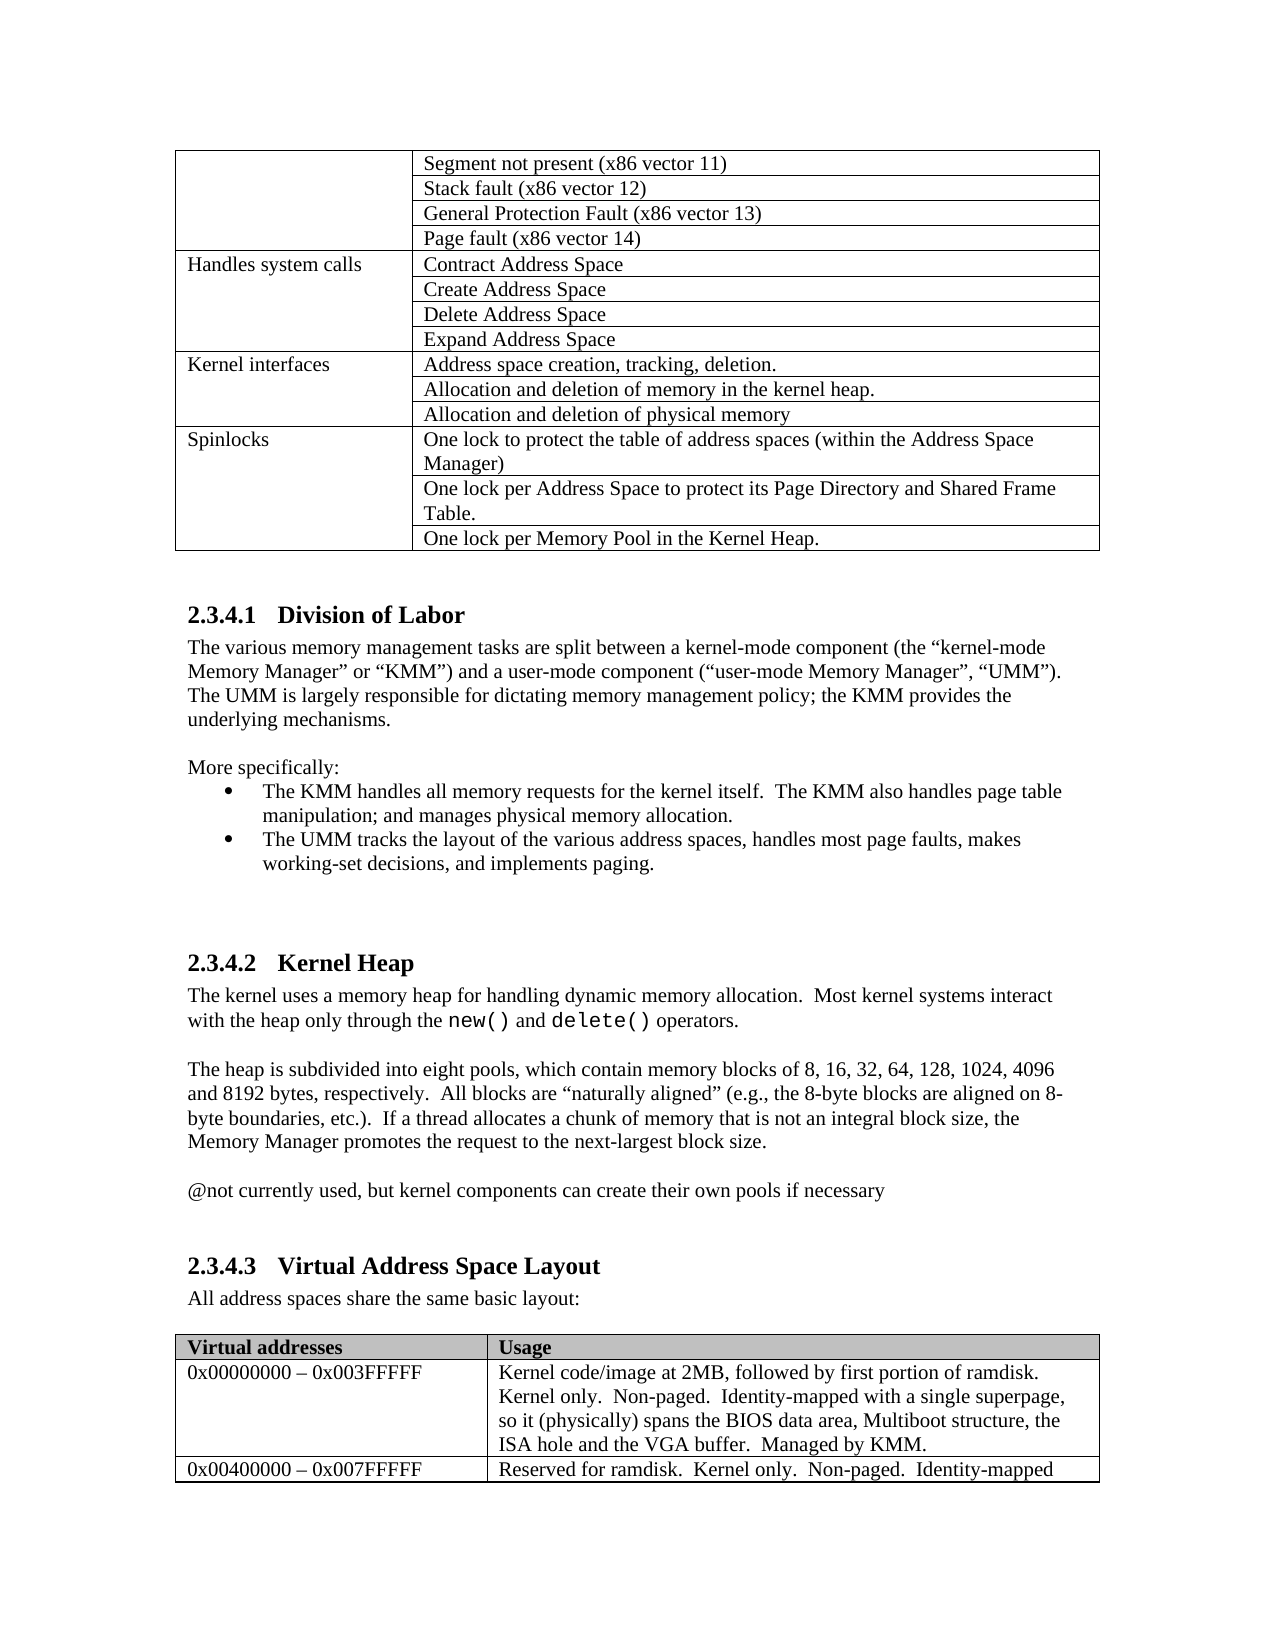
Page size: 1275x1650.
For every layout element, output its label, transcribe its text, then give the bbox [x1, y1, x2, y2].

table_cell Segment not present (x86 vector 11) [413, 151, 1099, 175]
table_cell Contract Address Space [413, 251, 1099, 276]
table_cell Page fault (x86 vector 14) [413, 226, 1099, 250]
table_cell Address space creation, tracking, deletion. [413, 352, 1099, 376]
text The heap is subdivided into eight pools, which contain memory blocks of 8, 16, 32, 64, 128, 1024, 4096 and 8192 bytes, respectively. All blocks are “naturally aligned” (e.g., the 8-byte blocks are aligned on 8-byte boundaries, etc.). If a thread allocates a chunk of memory that is not an integral block size, the Memory Manager promotes the request to the next-largest block size. [187, 1057, 1087, 1153]
table_cell General Protection Fault (x86 vector 13) [413, 201, 1099, 225]
table_cell One lock to protect the table of address spaces (within the Address Space Manager) [413, 427, 1099, 475]
table_cell Allocation and deletion of physical memory [413, 402, 1099, 426]
table_cell Create Address Space [413, 277, 1099, 301]
subtitle Virtual Address Space Layout [187, 1251, 1087, 1279]
text The various memory management tasks are split between a kernel-mode component (the “kernel-mode Memory Manager” or “KMM”) and a user-mode component (“user-mode Memory Manager”, “UMM”). The UMM is largely responsible for dictating memory management policy; the KMM provides the underlying mechanisms. [187, 635, 1087, 731]
table_cell Delete Address Space [413, 302, 1099, 326]
list The UMM tracks the layout of the various address spaces, handles most page faults, makes working-set decisions, and implements paging. [225, 827, 1087, 875]
table_cell Expand Address Space [413, 327, 1099, 351]
table_cell Allocation and deletion of memory in the kernel heap. [413, 377, 1099, 401]
subtitle Division of Labor [187, 600, 1087, 628]
text All address spaces share the same basic layout: [187, 1286, 1087, 1310]
table_cell One lock per Address Space to protect its Page Directory and Shared Frame Table. [413, 476, 1099, 524]
list The KMM handles all memory requests for the kernel itself. The KMM also handles page table manipulation; and manages physical memory allocation. [225, 779, 1087, 827]
table_cell Reserved for ramdisk. Kernel only. Non-paged. Identity-mapped [488, 1457, 1099, 1481]
table_header Usage [488, 1335, 1099, 1359]
table_cell Kernel interfaces [176, 352, 412, 426]
text @not currently used, but kernel components can create their own pools if necessary [187, 1178, 1087, 1202]
table_cell 0x00000000 – 0x003FFFFF [176, 1360, 487, 1456]
table_cell Kernel code/image at 2MB, followed by first portion of ramdisk. Kernel only. Non-paged. Identity-mapped with a single superpage, so it (physically) spans the BIOS data area, Multiboot structure, the ISA hole and the VGA buffer. Managed by KMM. [488, 1360, 1099, 1456]
subtitle Kernel Heap [187, 948, 1087, 977]
table_cell One lock per Memory Pool in the Kernel Heap. [413, 526, 1099, 549]
table_cell Spinlocks [176, 427, 412, 549]
table_cell Handles system calls [176, 251, 412, 351]
table_cell Stack fault (x86 vector 12) [413, 176, 1099, 200]
table_cell [176, 151, 412, 250]
table_cell 0x00400000 – 0x007FFFFF [176, 1457, 487, 1481]
text The kernel uses a memory heap for handling dynamic memory allocation. Most kernel systems interact with the heap only through the new() and delete() operators. [187, 983, 1087, 1033]
table_header Virtual addresses [176, 1335, 487, 1359]
text More specifically: [187, 755, 1087, 779]
